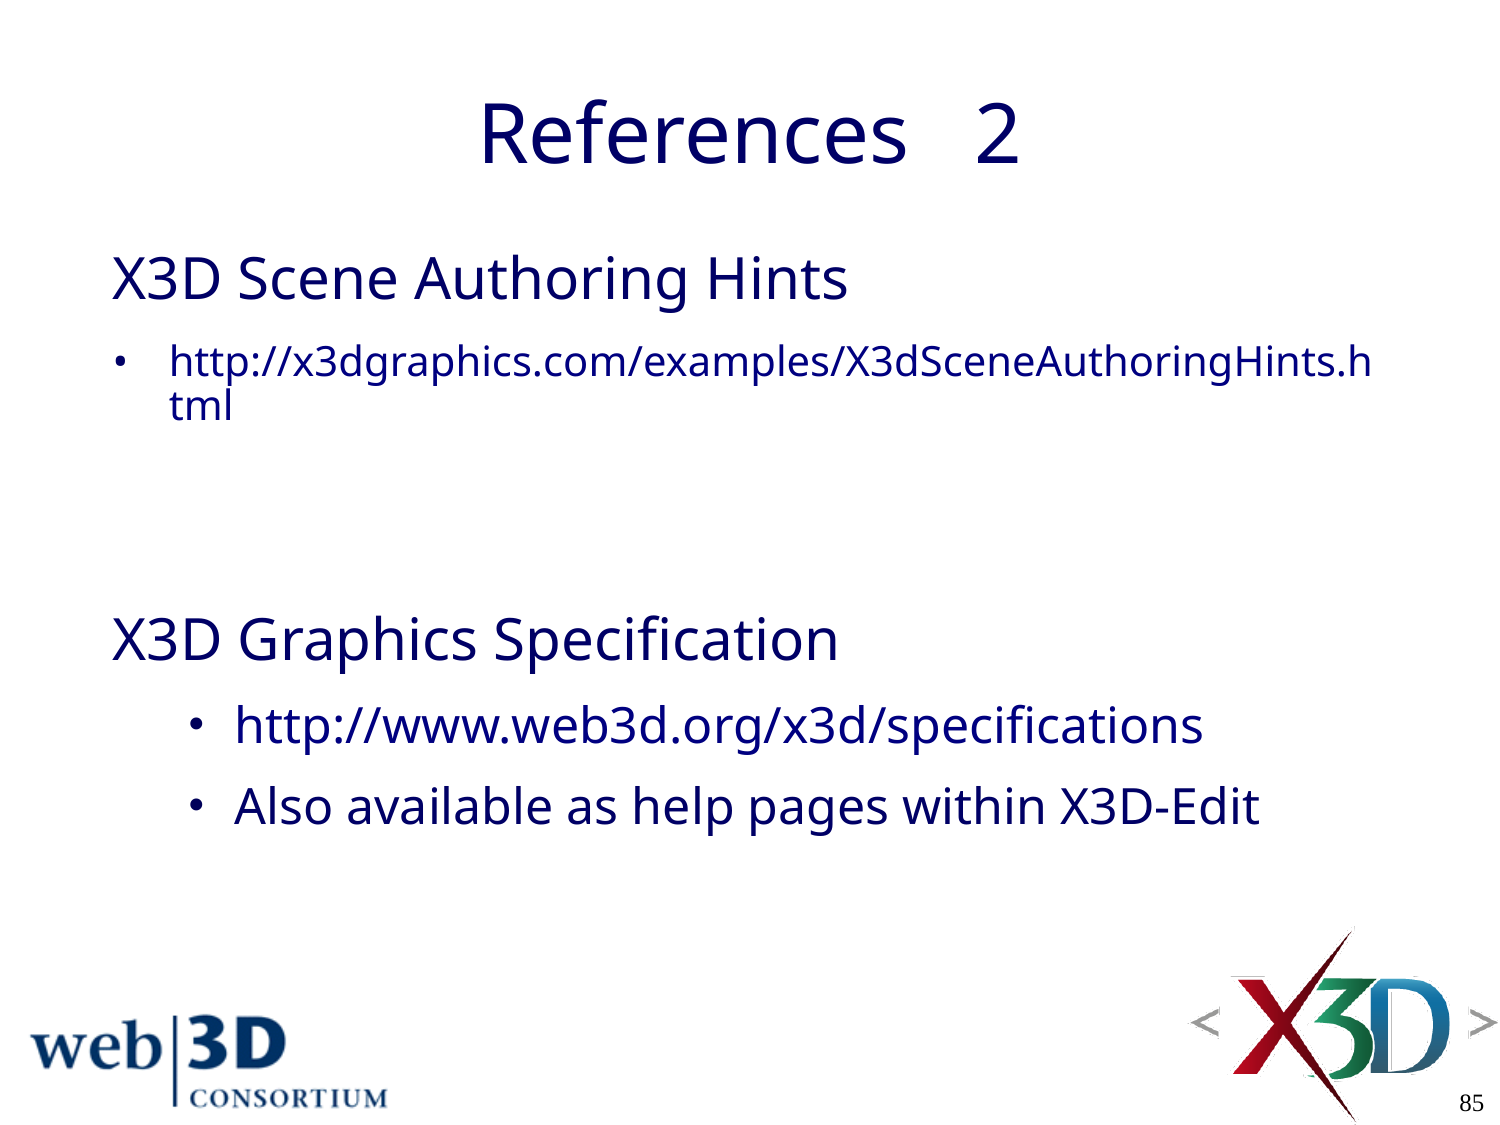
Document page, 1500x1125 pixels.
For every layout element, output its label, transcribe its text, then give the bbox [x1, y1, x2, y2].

title References 2 [112, 44, 1388, 218]
picture [12, 998, 413, 1118]
list X3D Scene Authoring Hints http://x3dgraphics.com/examples/X3dSceneAuthoringHints.html X3D Graphics Specification http://www.web3d.org/x3d/specifications Also available as help pages within X3D-Edit [112, 237, 1388, 986]
picture [1187, 926, 1500, 1125]
